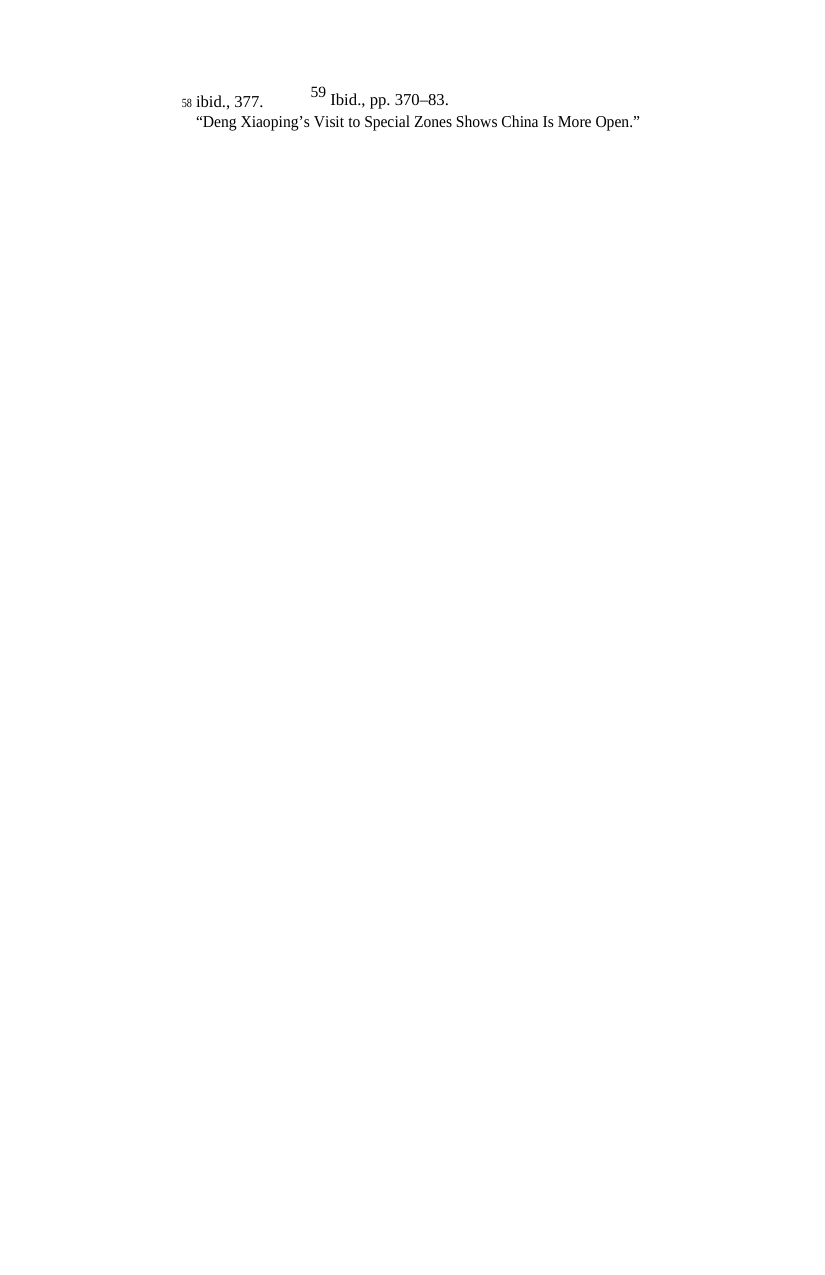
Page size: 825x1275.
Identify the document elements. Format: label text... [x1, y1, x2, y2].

table_header ibid., 377. [192, 83, 294, 111]
table_cell [177, 111, 192, 132]
table_header 58 [177, 83, 192, 111]
table_cell “Deng Xiaoping’s Visit to Special Zones Shows China Is More Open.” [192, 111, 648, 132]
table_header 59 Ibid., pp. 370–83. [294, 83, 648, 111]
